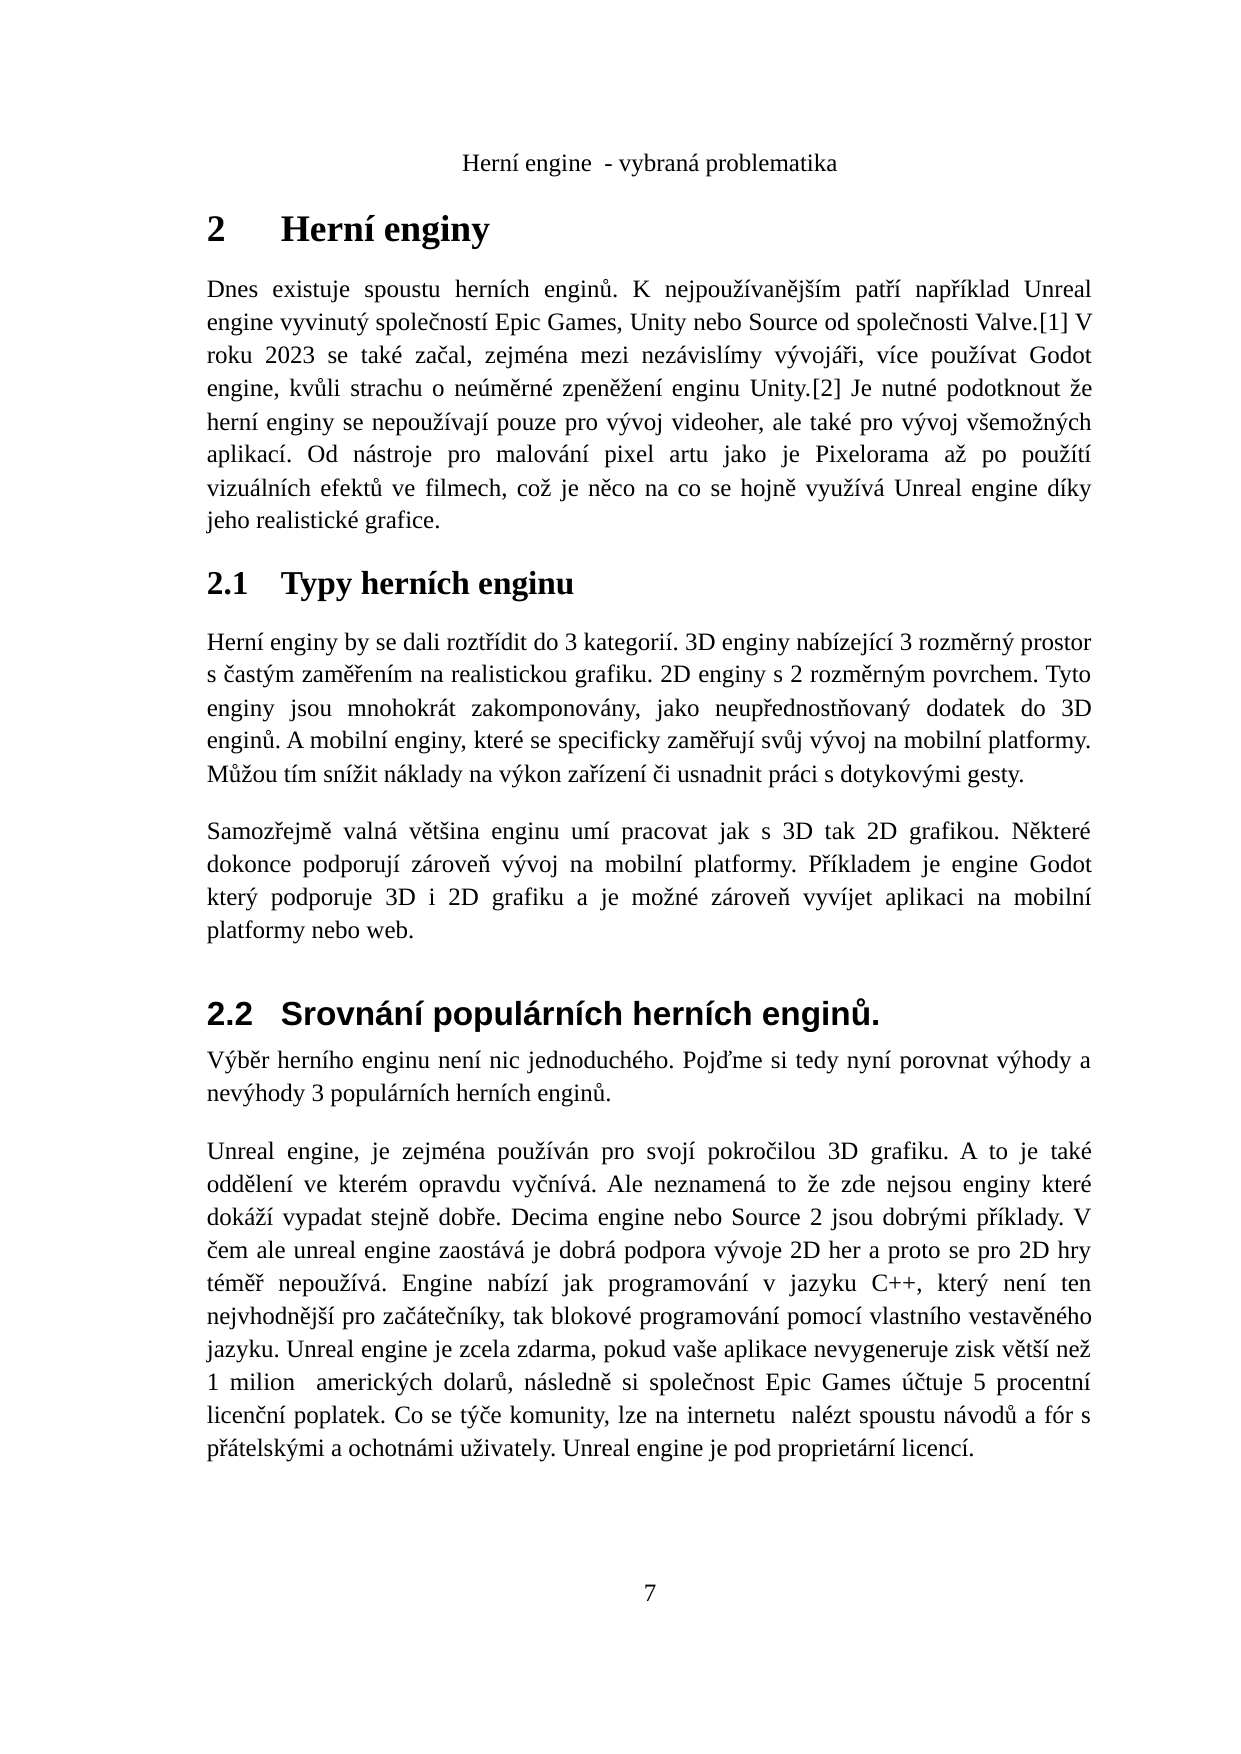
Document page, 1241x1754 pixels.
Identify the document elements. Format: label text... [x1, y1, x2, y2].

text Unreal engine, je zejména používán pro svojí pokročilou 3D grafiku. A to je také oddělení ve kterém opravdu vyčnívá. Ale neznamená to že zde nejsou enginy které dokáží vypadat stejně dobře. Decima engine nebo Source 2 jsou dobrými příklady. V čem ale unreal engine zaostává je dobrá podpora vývoje 2D her a proto se pro 2D hry téměř nepoužívá. Engine nabízí jak programování v jazyku C++, který není ten nejvhodnější pro začátečníky, tak blokové programování pomocí vlastního vestavěného jazyku. Unreal engine je zcela zdarma, pokud vaše aplikace nevygeneruje zisk větší než 1 milion amerických dolarů, následně si společnost Epic Games účtuje 5 procentní licenční poplatek. Co se týče komunity, lze na internetu nalézt spoustu návodů a fór s přátelskými a ochotnámi uživately. Unreal engine je pod proprietární licencí. [207, 1136, 1093, 1462]
text Herní enginy by se dali roztřídit do 3 kategorií. 3D enginy nabízející 3 rozměrný prostor s častým zaměřením na realistickou grafiku. 2D enginy s 2 rozměrným povrchem. Tyto enginy jsou mnohokrát zakomponovány, jako neupřednostňovaný dodatek do 3D enginů. A mobilní enginy, které se specificky zaměřují svůj vývoj na mobilní platformy. Můžou tím snížit náklady na výkon zařízení či usnadnit práci s dotykovými gesty. [207, 627, 1093, 787]
subtitle Herní enginy [207, 207, 1093, 250]
text Výběr herního enginu není nic jednoduchého. Pojďme si tedy nyní porovnat výhody a nevýhody 3 populárních herních enginů. [207, 1045, 1093, 1107]
subtitle Typy herních enginu [207, 563, 1093, 602]
text Dnes existuje spoustu herních enginů. K nejpoužívanějším patří například Unreal engine vyvinutý společností Epic Games, Unity nebo Source od společnosti Valve.[1] V roku 2023 se také začal, zejména mezi nezávislímy vývojáři, více používat Godot engine, kvůli strachu o neúměrné zpeněžení enginu Unity.[2] Je nutné podotknout že herní enginy se nepoužívají pouze pro vývoj videoher, ale také pro vývoj všemožných aplikací. Od nástroje pro malování pixel artu jako je Pixelorama až po použítí vizuálních efektů ve filmech, což je něco na co se hojně využívá Unreal engine díky jeho realistické grafice. [207, 274, 1093, 534]
subtitle Srovnání populárních herních enginů. [207, 994, 1093, 1033]
text Samozřejmě valná většina enginu umí pracovat jak s 3D tak 2D grafikou. Některé dokonce podporují zároveň vývoj na mobilní platformy. Příkladem je engine Godot který podporuje 3D i 2D grafiku a je možné zároveň vyvíjet aplikaci na mobilní platformy nebo web. [207, 816, 1093, 944]
